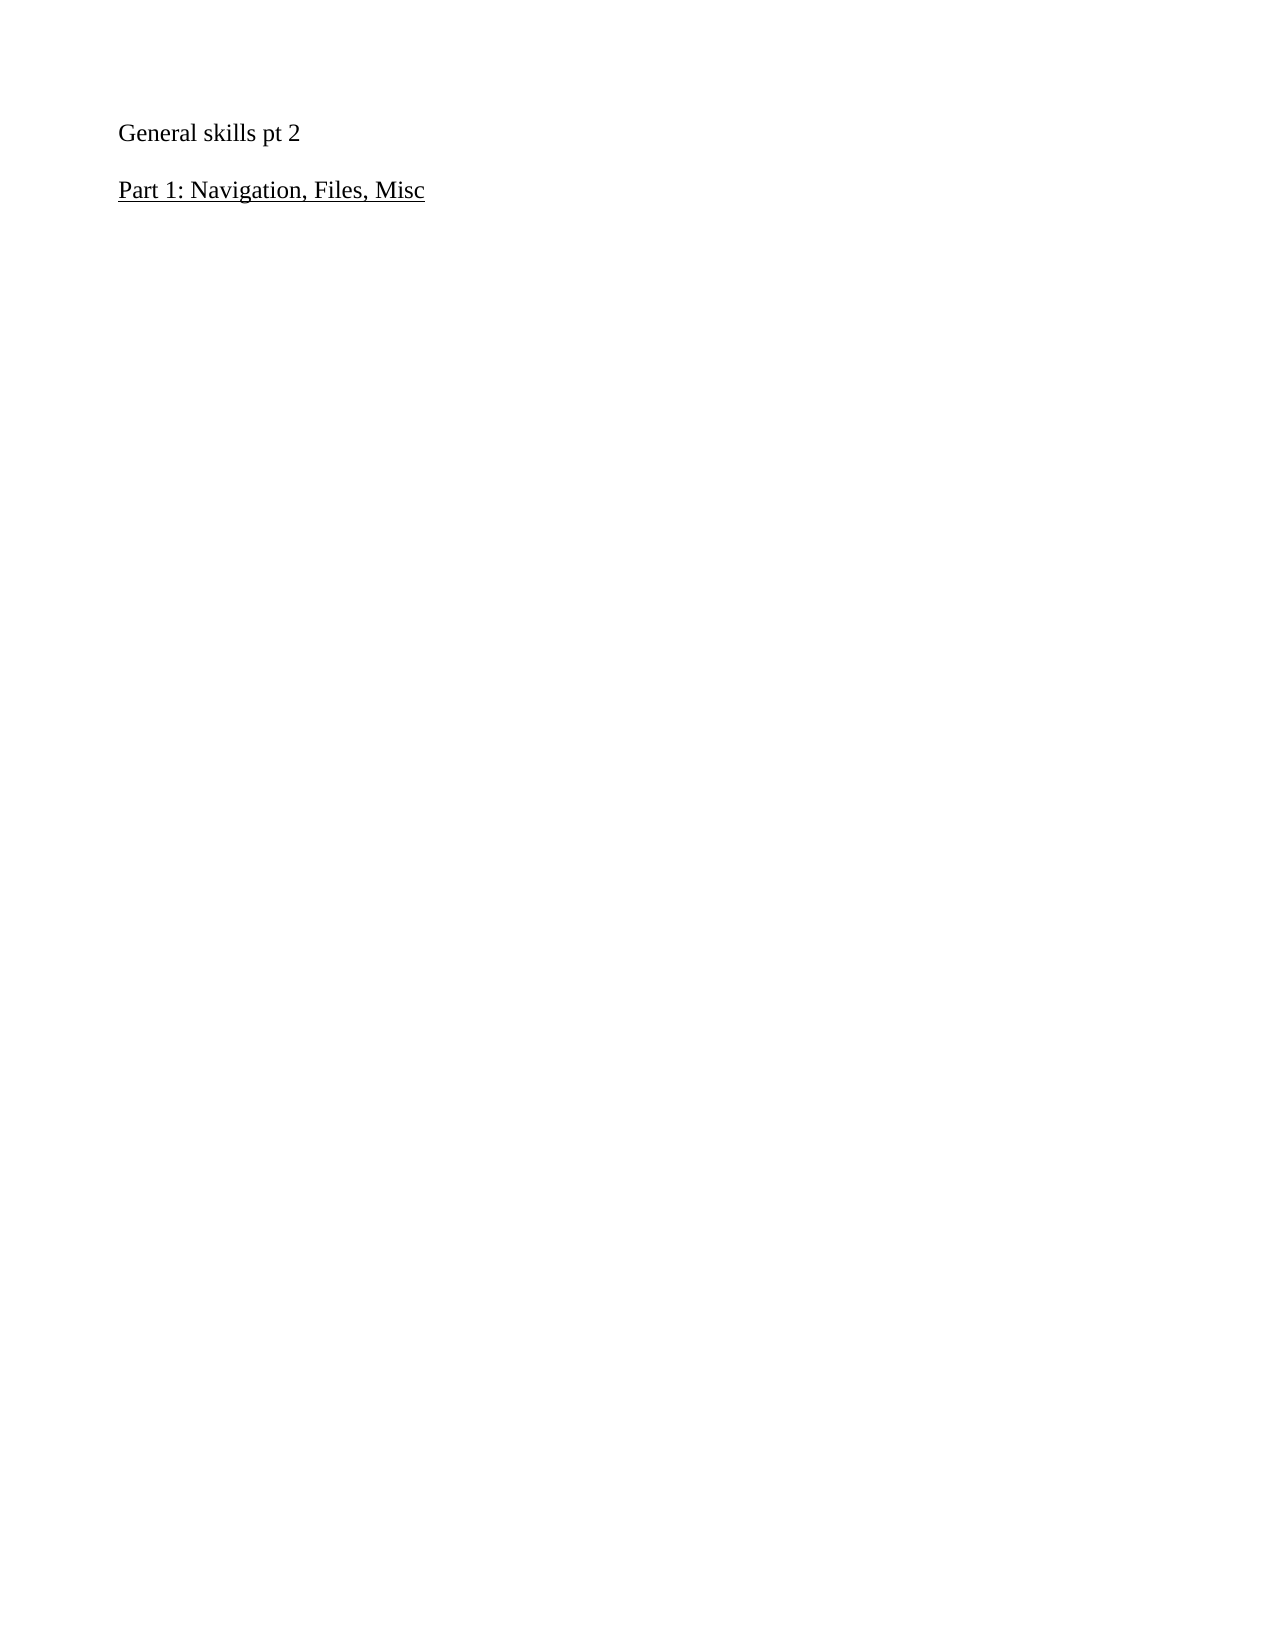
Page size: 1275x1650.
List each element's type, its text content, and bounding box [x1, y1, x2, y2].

text Part 1: Navigation, Files, Misc [118, 176, 1157, 204]
text General skills pt 2 [118, 118, 1157, 147]
